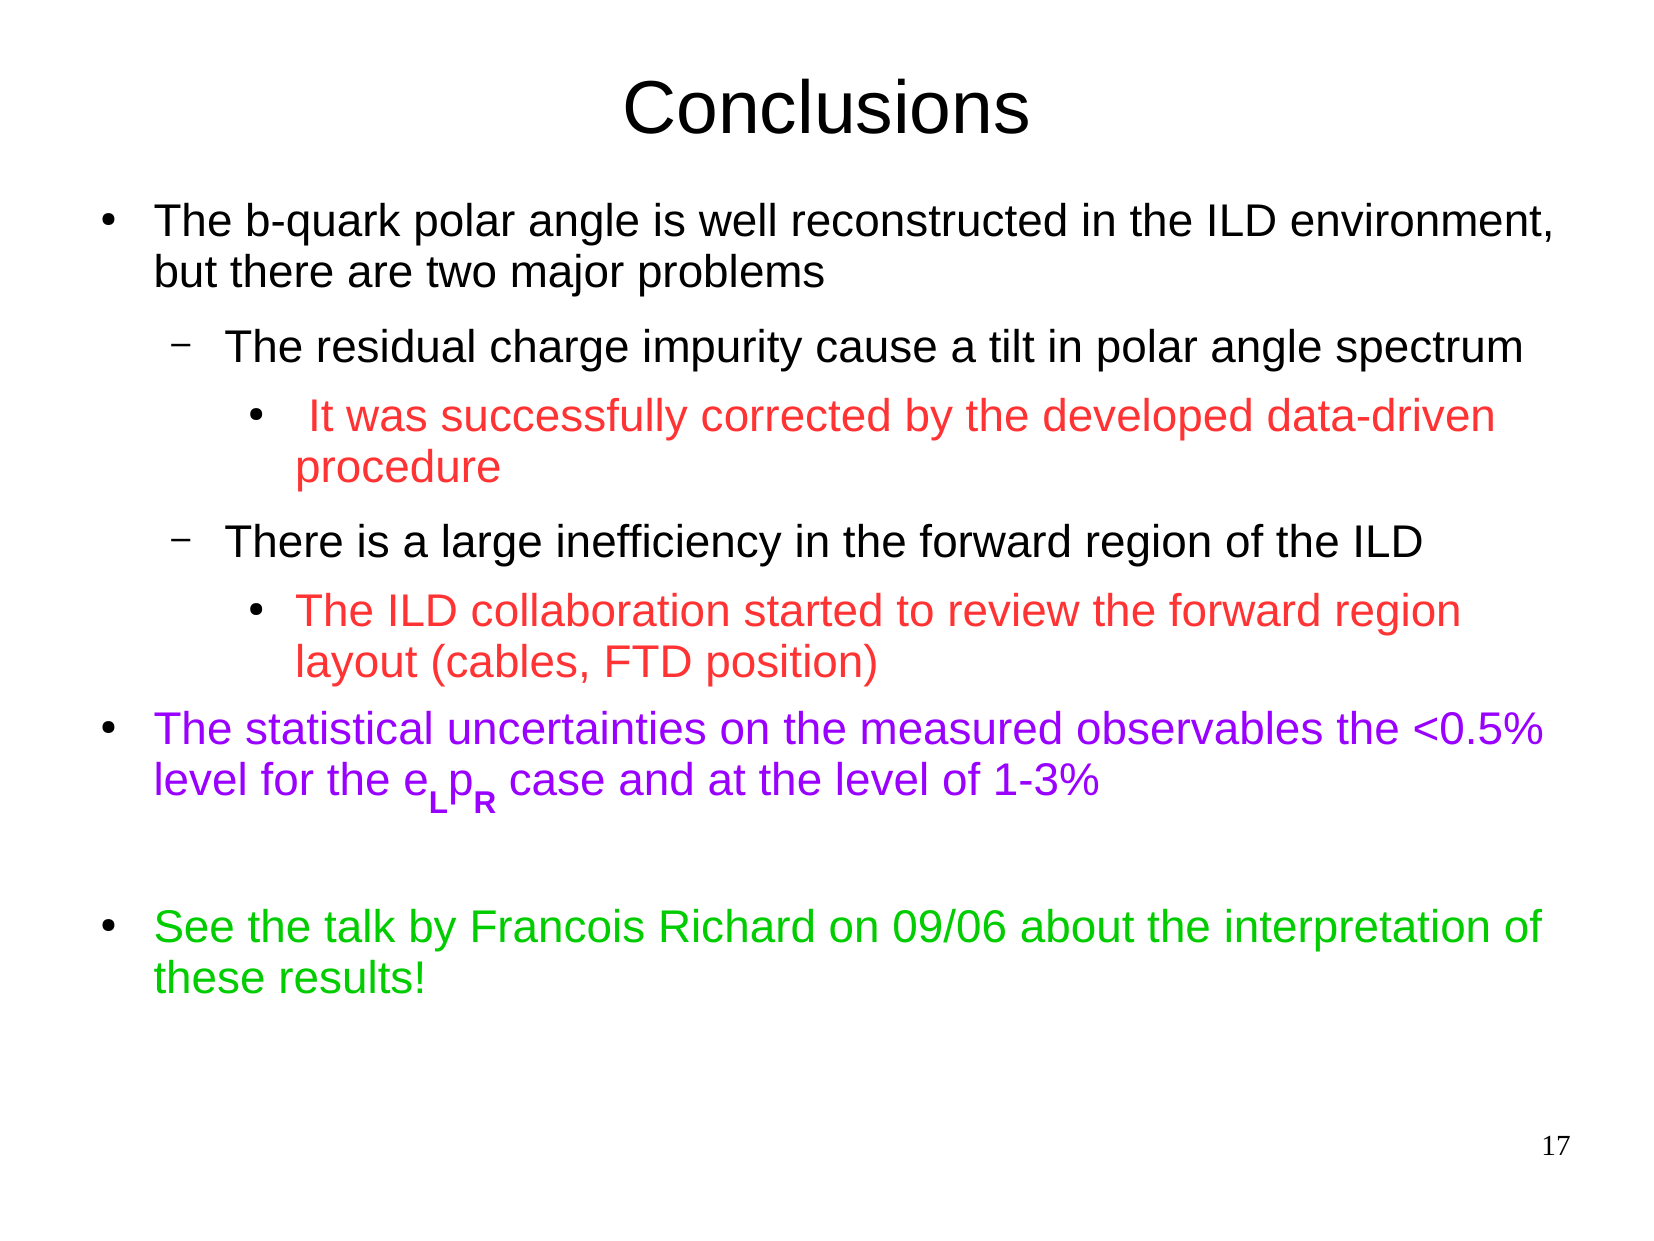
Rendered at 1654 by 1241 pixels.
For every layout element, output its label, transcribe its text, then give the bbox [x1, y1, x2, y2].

title Conclusions [82, 49, 1571, 166]
list The b-quark polar angle is well reconstructed in the ILD environment, but there are two major problems The residual charge impurity cause a tilt in polar angle spectrum It was successfully corrected by the developed data-driven procedure There is a large inefficiency in the forward region of the ILD The ILD collaboration started to review the forward region layout (cables, FTD position) The statistical uncertainties on the measured observables the <0.5% level for the eLpR case and at the level of 1-3% See the talk by Francois Richard on 09/06 about the interpretation of these results! [82, 195, 1571, 1171]
